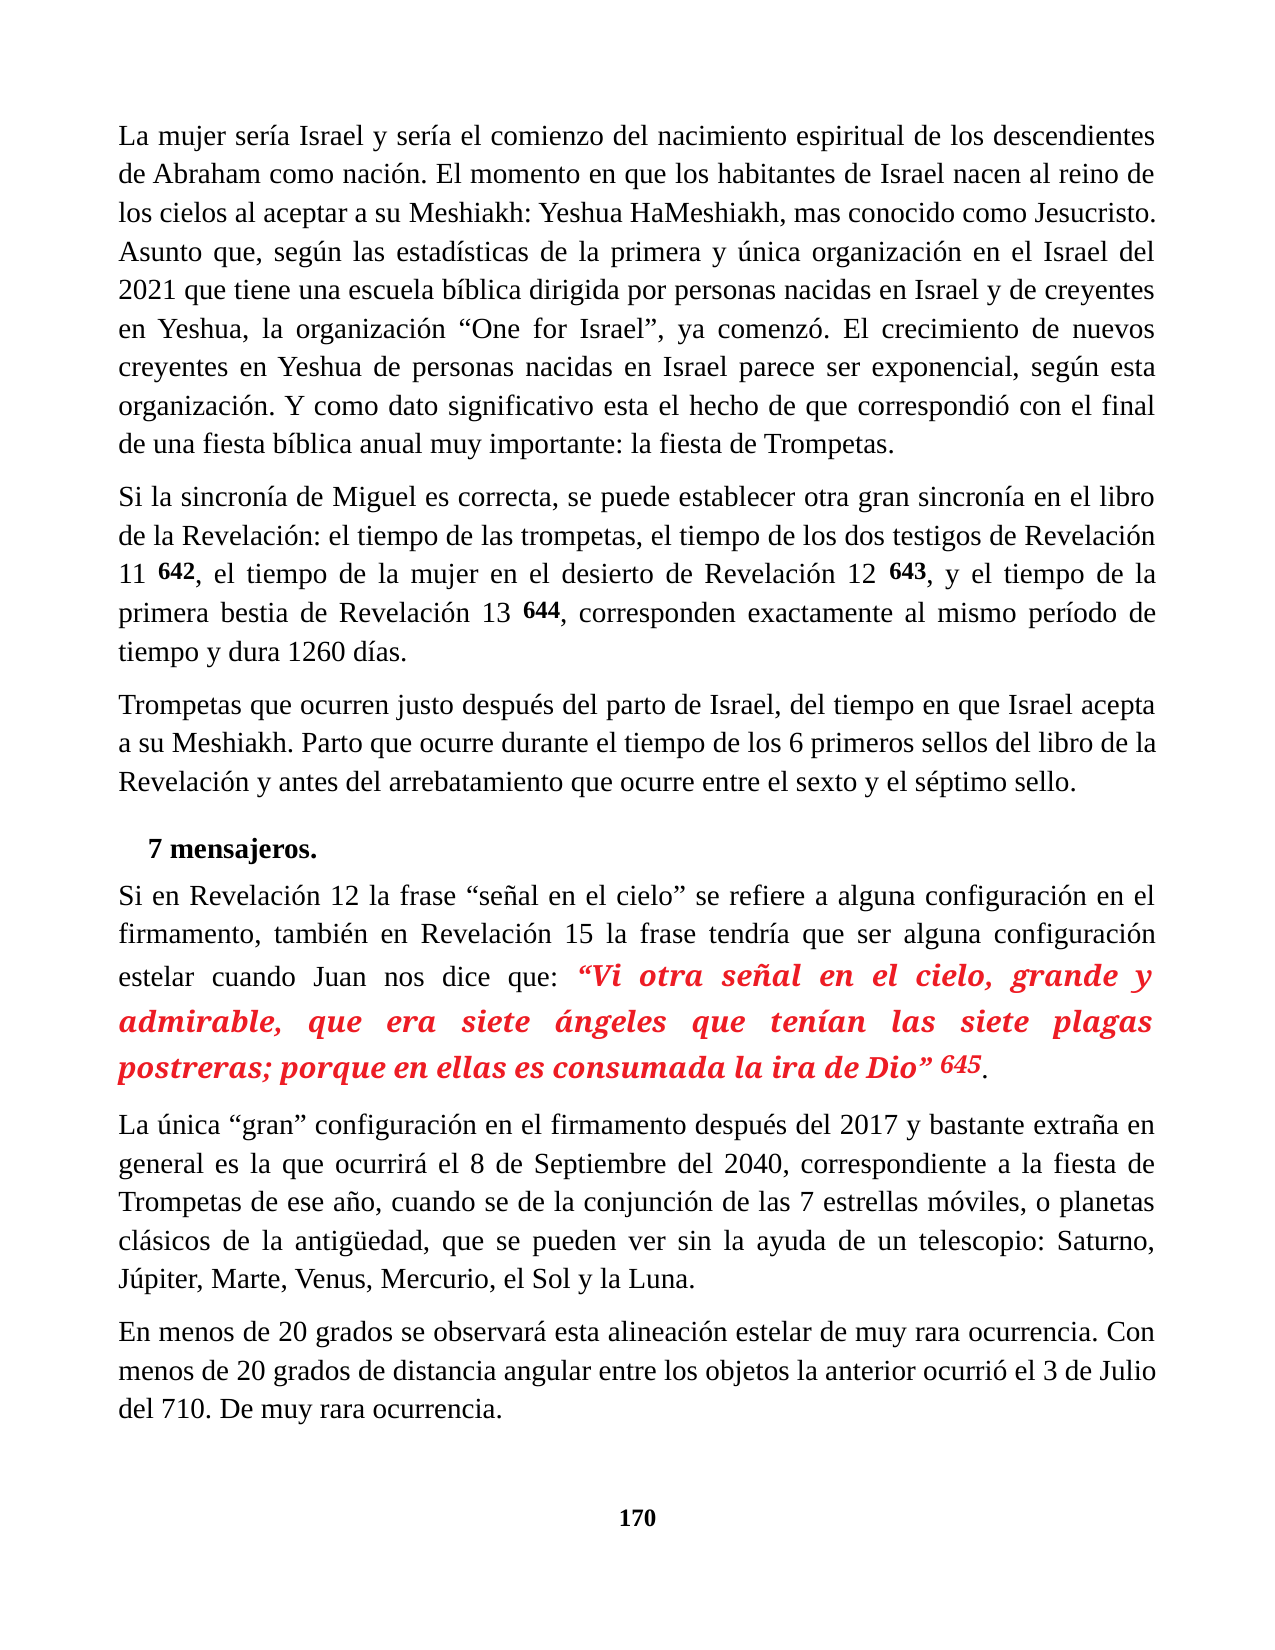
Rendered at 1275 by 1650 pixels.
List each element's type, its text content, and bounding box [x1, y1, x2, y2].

text Si en Revelación 12 la frase “señal en el cielo” se refiere a alguna configuración en el firmamento, también en Revelación 15 la frase tendría que ser alguna configuración estelar cuando Juan nos dice que: “Vi otra señal en el cielo, grande y admirable, que era siete ángeles que tenían las siete plagas postreras; porque en ellas es consumada la ira de Dio” . [118, 878, 1157, 1087]
text En menos de 20 grados se observará esta alineación estelar de muy rara ocurrencia. Con menos de 20 grados de distancia angular entre los objetos la anterior ocurrió el 3 de Julio del 710. De muy rara ocurrencia. [118, 1314, 1157, 1425]
text La mujer sería Israel y sería el comienzo del nacimiento espiritual de los descendientes de Abraham como nación. El momento en que los habitantes de Israel nacen al reino de los cielos al aceptar a su Meshiakh: Yeshua HaMeshiakh, mas conocido como Jesucristo. Asunto que, según las estadísticas de la primera y única organización en el Israel del 2021 que tiene una escuela bíblica dirigida por personas nacidas en Israel y de creyentes en Yeshua, la organización “One for Israel”, ya comenzó. El crecimiento de nuevos creyentes en Yeshua de personas nacidas en Israel parece ser exponencial, según esta organización. Y como dato significativo esta el hecho de que correspondió con el final de una fiesta bíblica anual muy importante: la fiesta de Trompetas. [118, 118, 1157, 460]
text Trompetas que ocurren justo después del parto de Israel, del tiempo en que Israel acepta a su Meshiakh. Parto que ocurre durante el tiempo de los 6 primeros sellos del libro de la Revelación y antes del arrebatamiento que ocurre entre el sexto y el séptimo sello. [118, 687, 1157, 797]
text La única “gran” configuración en el firmamento después del 2017 y bastante extraña en general es la que ocurrirá el 8 de Septiembre del 2040, correspondiente a la fiesta de Trompetas de ese año, cuando se de la conjunción de las 7 estrellas móviles, o planetas clásicos de la antigüedad, que se pueden ver sin la ayuda de un telescopio: Saturno, Júpiter, Marte, Venus, Mercurio, el Sol y la Luna. [118, 1107, 1157, 1295]
text Si la sincronía de Miguel es correcta, se puede establecer otra gran sincronía en el libro de la Revelación: el tiempo de las trompetas, el tiempo de los dos testigos de Revelación 11 , el tiempo de la mujer en el desierto de Revelación 12 , y el tiempo de la primera bestia de Revelación 13 , corresponden exactamente al mismo período de tiempo y dura 1260 días. [118, 479, 1157, 667]
subtitle 7 mensajeros. [148, 832, 1157, 865]
